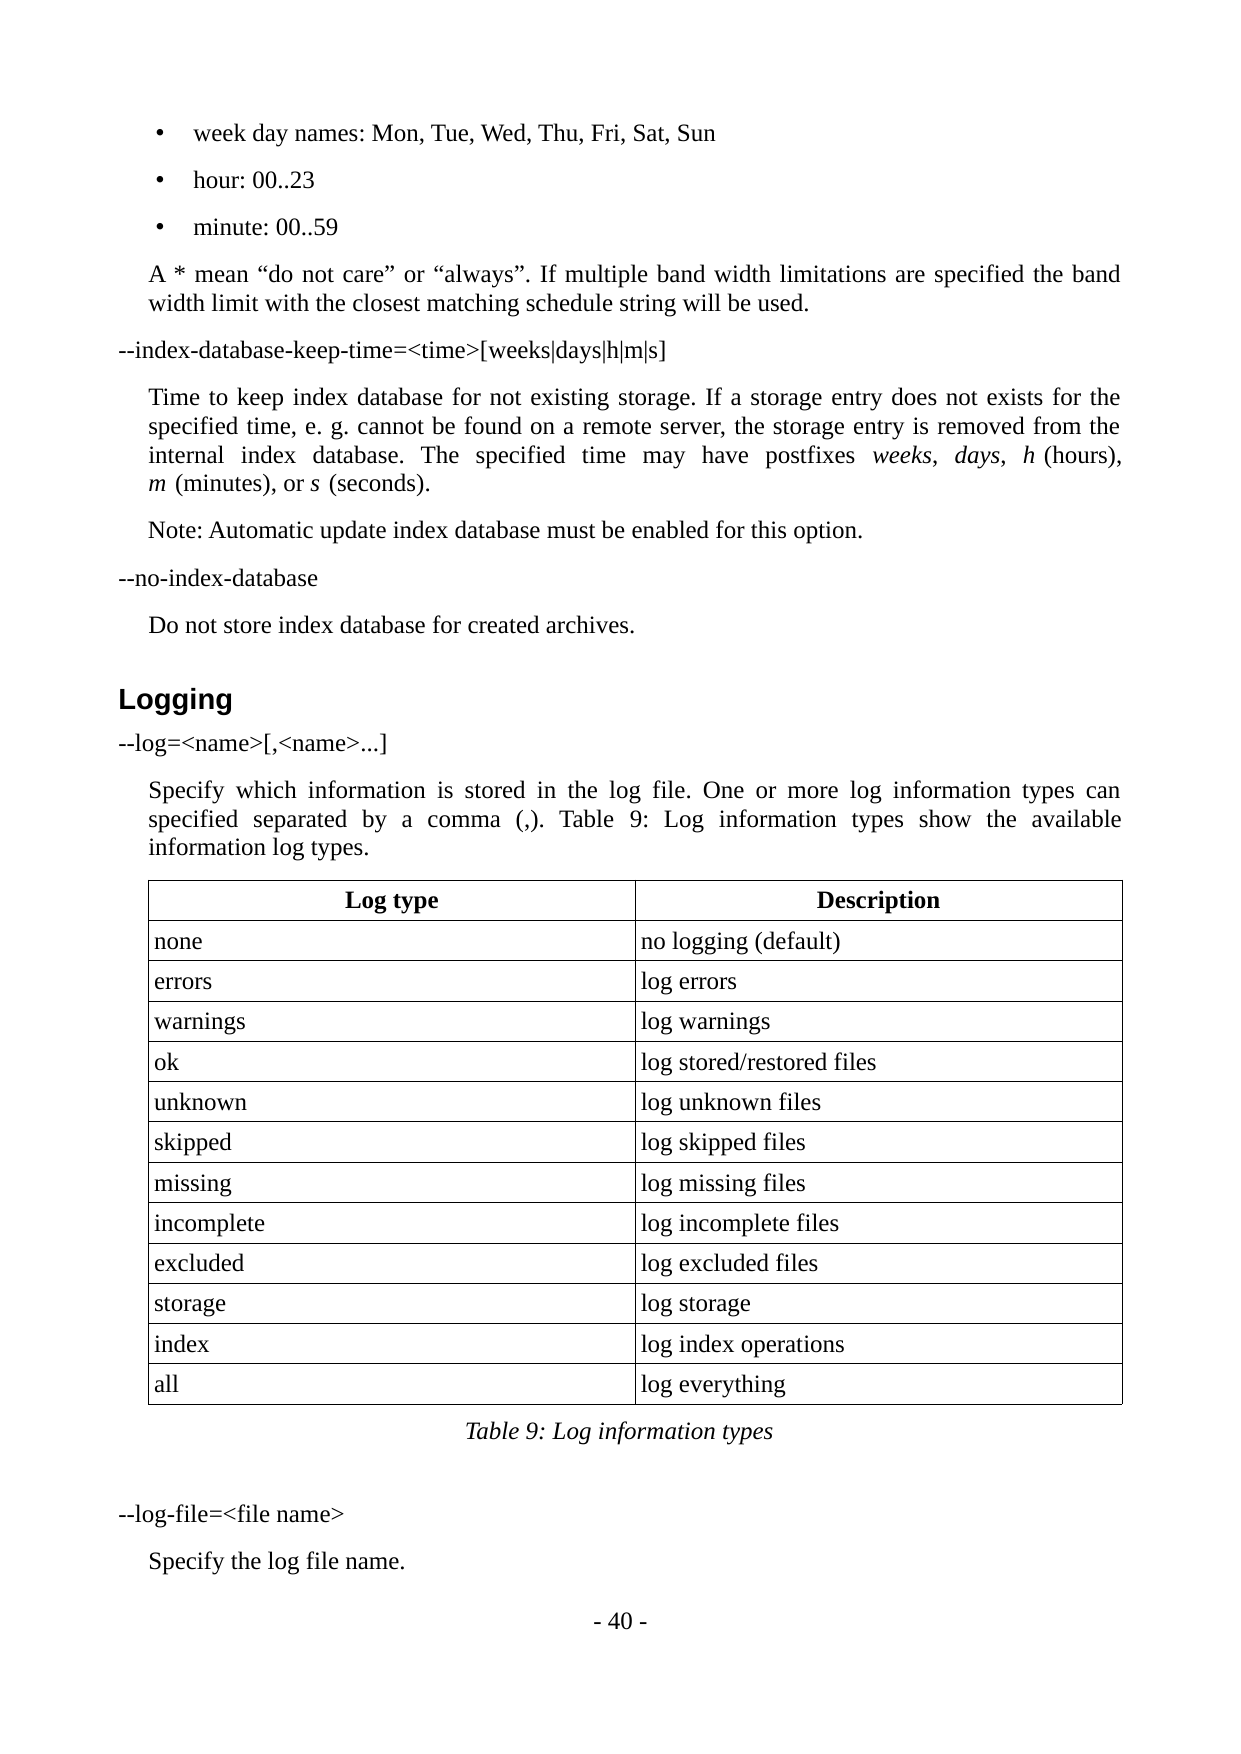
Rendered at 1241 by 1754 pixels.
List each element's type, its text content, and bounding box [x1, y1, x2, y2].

text A * mean “do not care” or “always”. If multiple band width limitations are specified the band width limit with the closest matching schedule string will be used. [148, 259, 1122, 317]
table_cell log storage [636, 1284, 1122, 1323]
table_header Description [636, 881, 1122, 920]
table_cell none [149, 921, 635, 960]
table_cell log unknown files [636, 1082, 1122, 1121]
list week day names: Mon, Tue, Wed, Thu, Fri, Sat, Sun [156, 118, 1122, 147]
table_cell storage [149, 1284, 635, 1323]
table_cell incomplete [149, 1203, 635, 1242]
title --log=<name>[,<name>...] [118, 728, 1122, 757]
text Do not store index database for created archives. [148, 610, 1122, 638]
table_cell index [149, 1324, 635, 1363]
table_cell no logging (default) [636, 921, 1122, 960]
table_cell log index operations [636, 1324, 1122, 1363]
table_cell missing [149, 1163, 635, 1202]
text Note: Automatic update index database must be enabled for this option. [148, 516, 1122, 544]
table_cell ok [149, 1042, 635, 1081]
table_cell excluded [149, 1244, 635, 1283]
table_cell log warnings [636, 1002, 1122, 1041]
table_cell log errors [636, 961, 1122, 1001]
text Specify the log file name. [148, 1546, 1122, 1574]
list hour: 00..23 [156, 165, 1122, 194]
table_cell errors [149, 961, 635, 1001]
title --no-index-database [118, 563, 1122, 591]
table_cell log everything [636, 1364, 1122, 1404]
table_cell log missing files [636, 1163, 1122, 1202]
text Table 9: Log information types [118, 1416, 1122, 1445]
table_cell log stored/restored files [636, 1042, 1122, 1081]
title --log-file=<file name> [118, 1499, 1122, 1527]
table_header Log type [149, 881, 635, 920]
table_cell log incomplete files [636, 1203, 1122, 1242]
table_cell unknown [149, 1082, 635, 1121]
text Specify which information is stored in the log file. One or more log information types can specified separated by a comma (,). Table 9: Log information types show the available information log types. [148, 775, 1122, 861]
table_cell all [149, 1364, 635, 1404]
table_cell log excluded files [636, 1244, 1122, 1283]
title --index-database-keep-time=<time>[weeks|days|h|m|s] [118, 335, 1122, 364]
table_cell skipped [149, 1122, 635, 1162]
table_cell warnings [149, 1002, 635, 1041]
text Time to keep index database for not existing storage. If a storage entry does not exists for the specified time, e. g. cannot be found on a remote server, the storage entry is removed from the internal index database. The specified time may have postfixes weeks, days, h (hours), m (minutes), or s (seconds). [148, 382, 1122, 497]
list minute: 00..59 [156, 212, 1122, 241]
table_cell log skipped files [636, 1122, 1122, 1162]
subtitle Logging [118, 682, 1122, 715]
